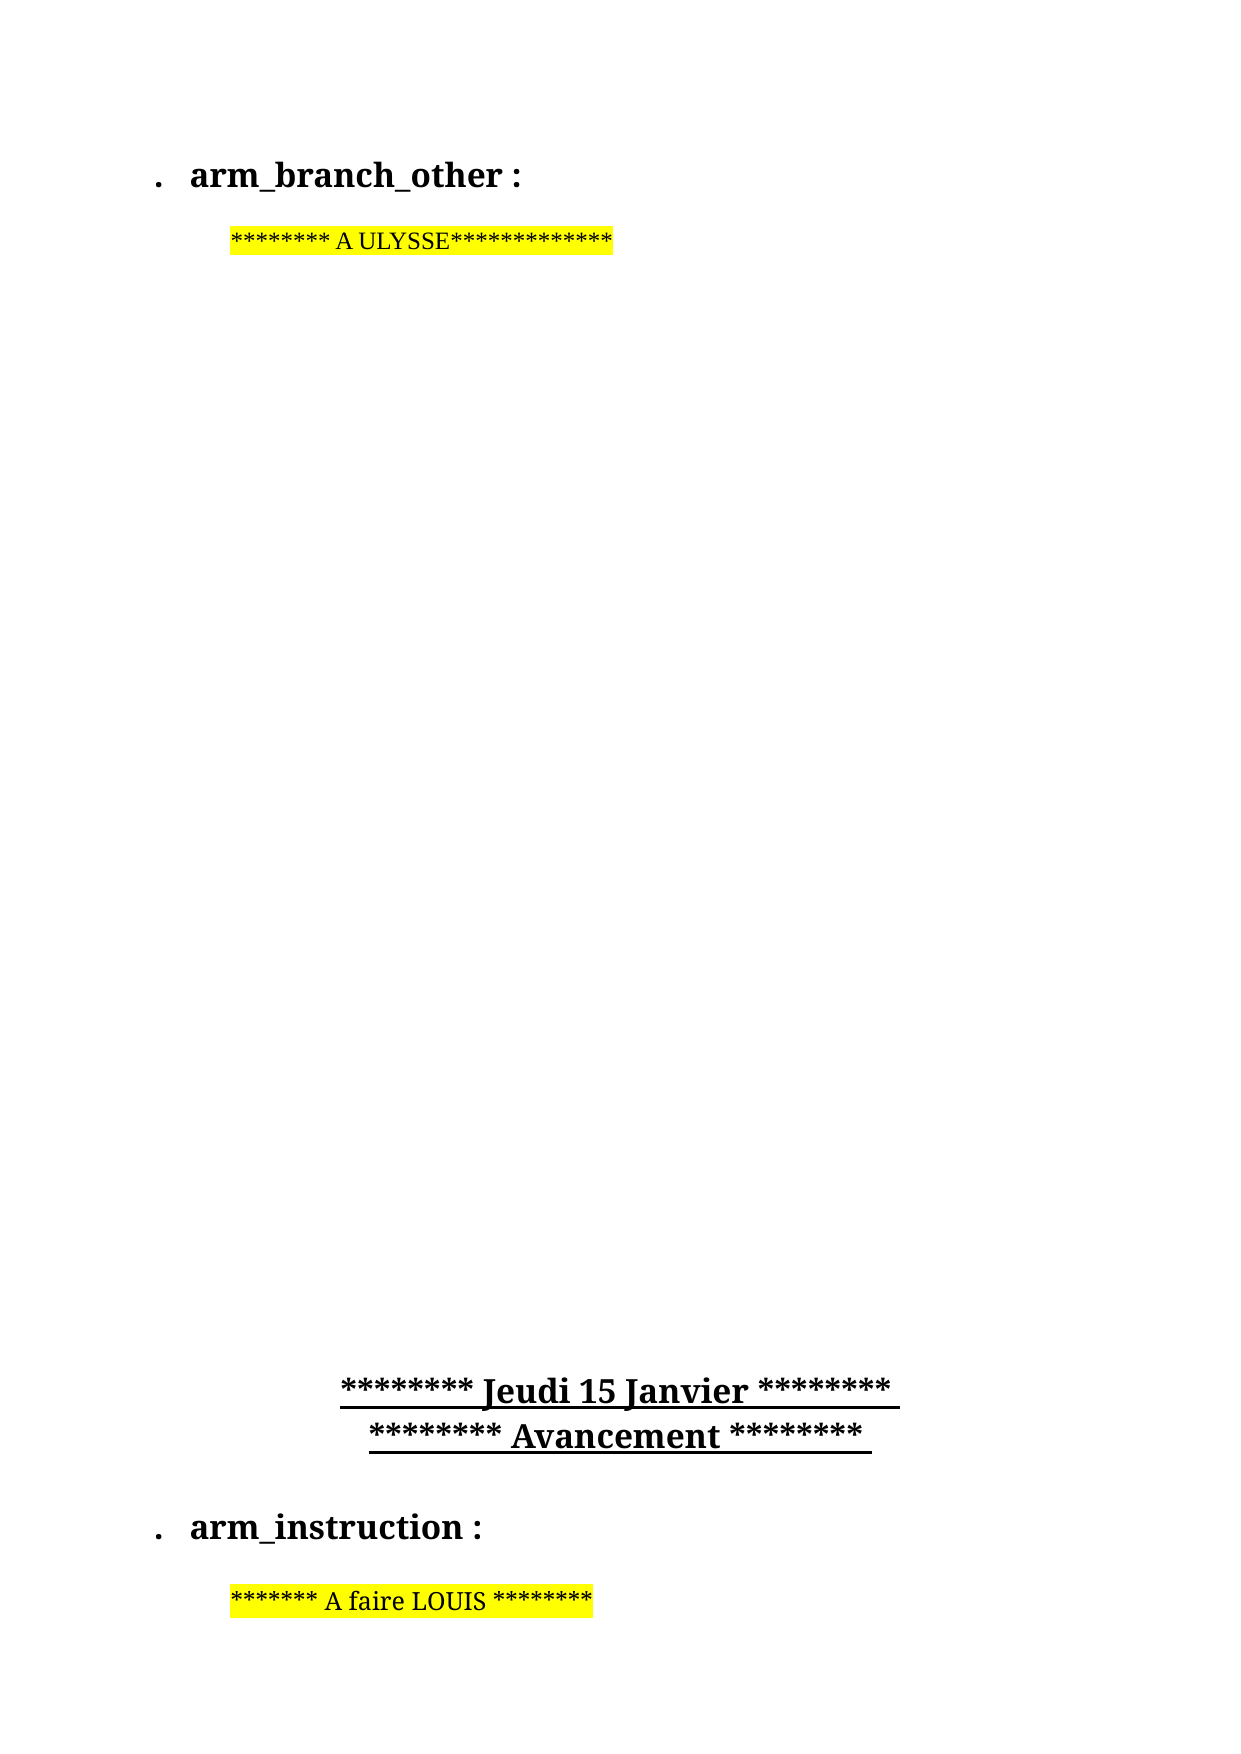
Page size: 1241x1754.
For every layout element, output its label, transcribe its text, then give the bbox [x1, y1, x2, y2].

text ******** Jeudi 15 Janvier ******** [118, 1368, 1122, 1413]
text ******** Avancement ******** [118, 1413, 1122, 1459]
text . arm_instruction : [153, 1504, 1122, 1549]
text ******** A ULYSSE************* [230, 226, 1122, 255]
text ******* A faire LOUIS ******** [230, 1583, 1122, 1618]
text . arm_branch_other : [153, 152, 1122, 198]
